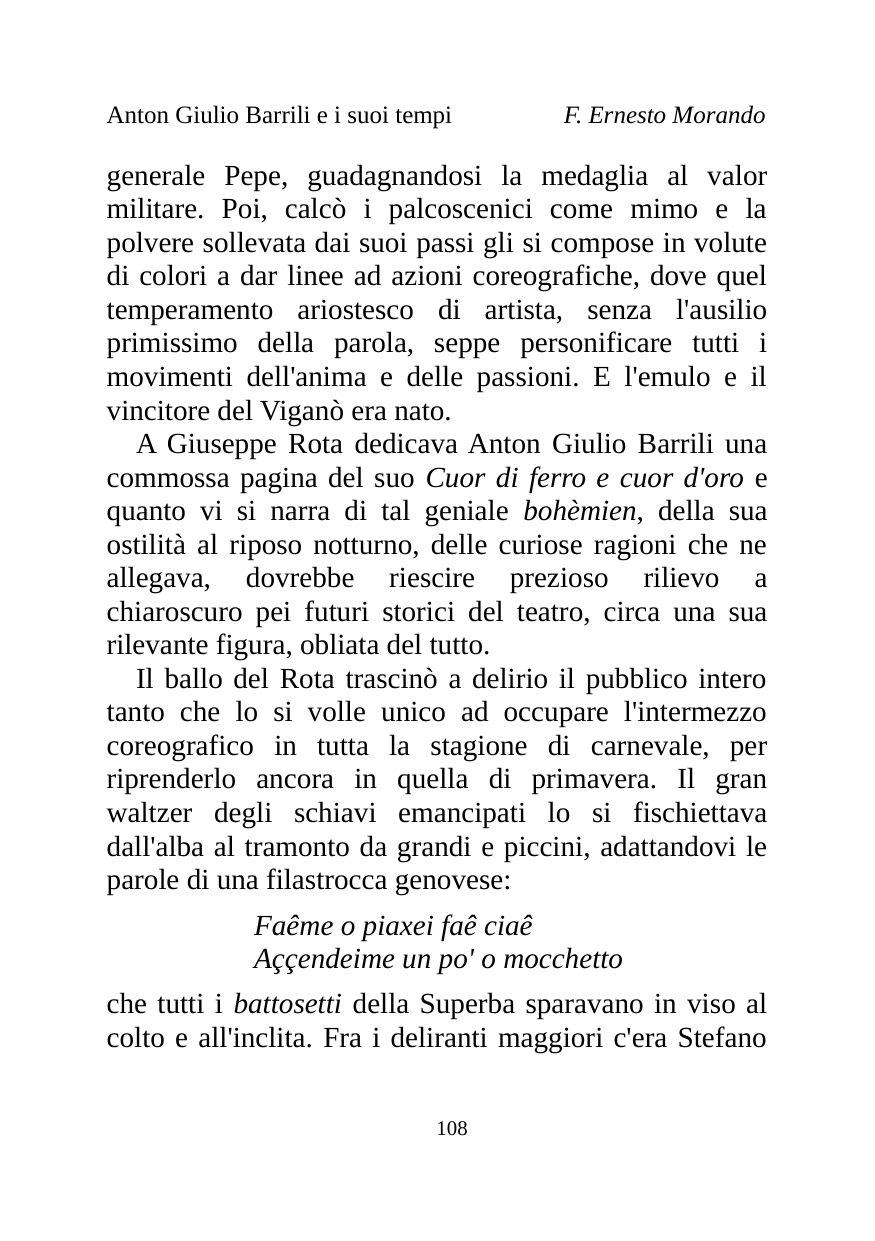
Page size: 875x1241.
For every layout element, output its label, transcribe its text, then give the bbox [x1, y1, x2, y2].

text Il ballo del Rota trascinò a delirio il pubblico intero tanto che lo si volle unico ad occupare l'intermezzo coreografico in tutta la stagione di carnevale, per riprenderlo ancora in quella di primavera. Il gran waltzer degli schiavi emancipati lo si fischiettava dall'alba al tramonto da grandi e piccini, adattandovi le parole di una filastrocca genovese: [106, 661, 768, 896]
text generale Pepe, guadagnandosi la medaglia al valor militare. Poi, calcò i palcoscenici come mimo e la polvere sollevata dai suoi passi gli si compose in volute di colori a dar linee ad azioni coreografiche, dove quel temperamento ariostesco di artista, senza l'ausilio primissimo della parola, seppe personificare tutti i movimenti dell'anima e delle passioni. E l'emulo e il vincitore del Viganò era nato. [106, 158, 768, 426]
text A Giuseppe Rota dedicava Anton Giulio Barrili una commossa pagina del suo Cuor di ferro e cuor d'oro e quanto vi si narra di tal geniale bohèmien, della sua ostilità al riposo notturno, delle curiose ragioni che ne allegava, dovrebbe riescire prezioso rilievo a chiaroscuro pei futuri storici del teatro, circa una sua rilevante figura, obliata del tutto. [106, 426, 768, 661]
text che tutti i battosetti della Superba sparavano in viso al colto e all'inclita. Fra i deliranti maggiori c'era Stefano [106, 986, 768, 1053]
text Faême o piaxei faê ciaê Aççendeime un po' o mocchetto [254, 908, 768, 975]
